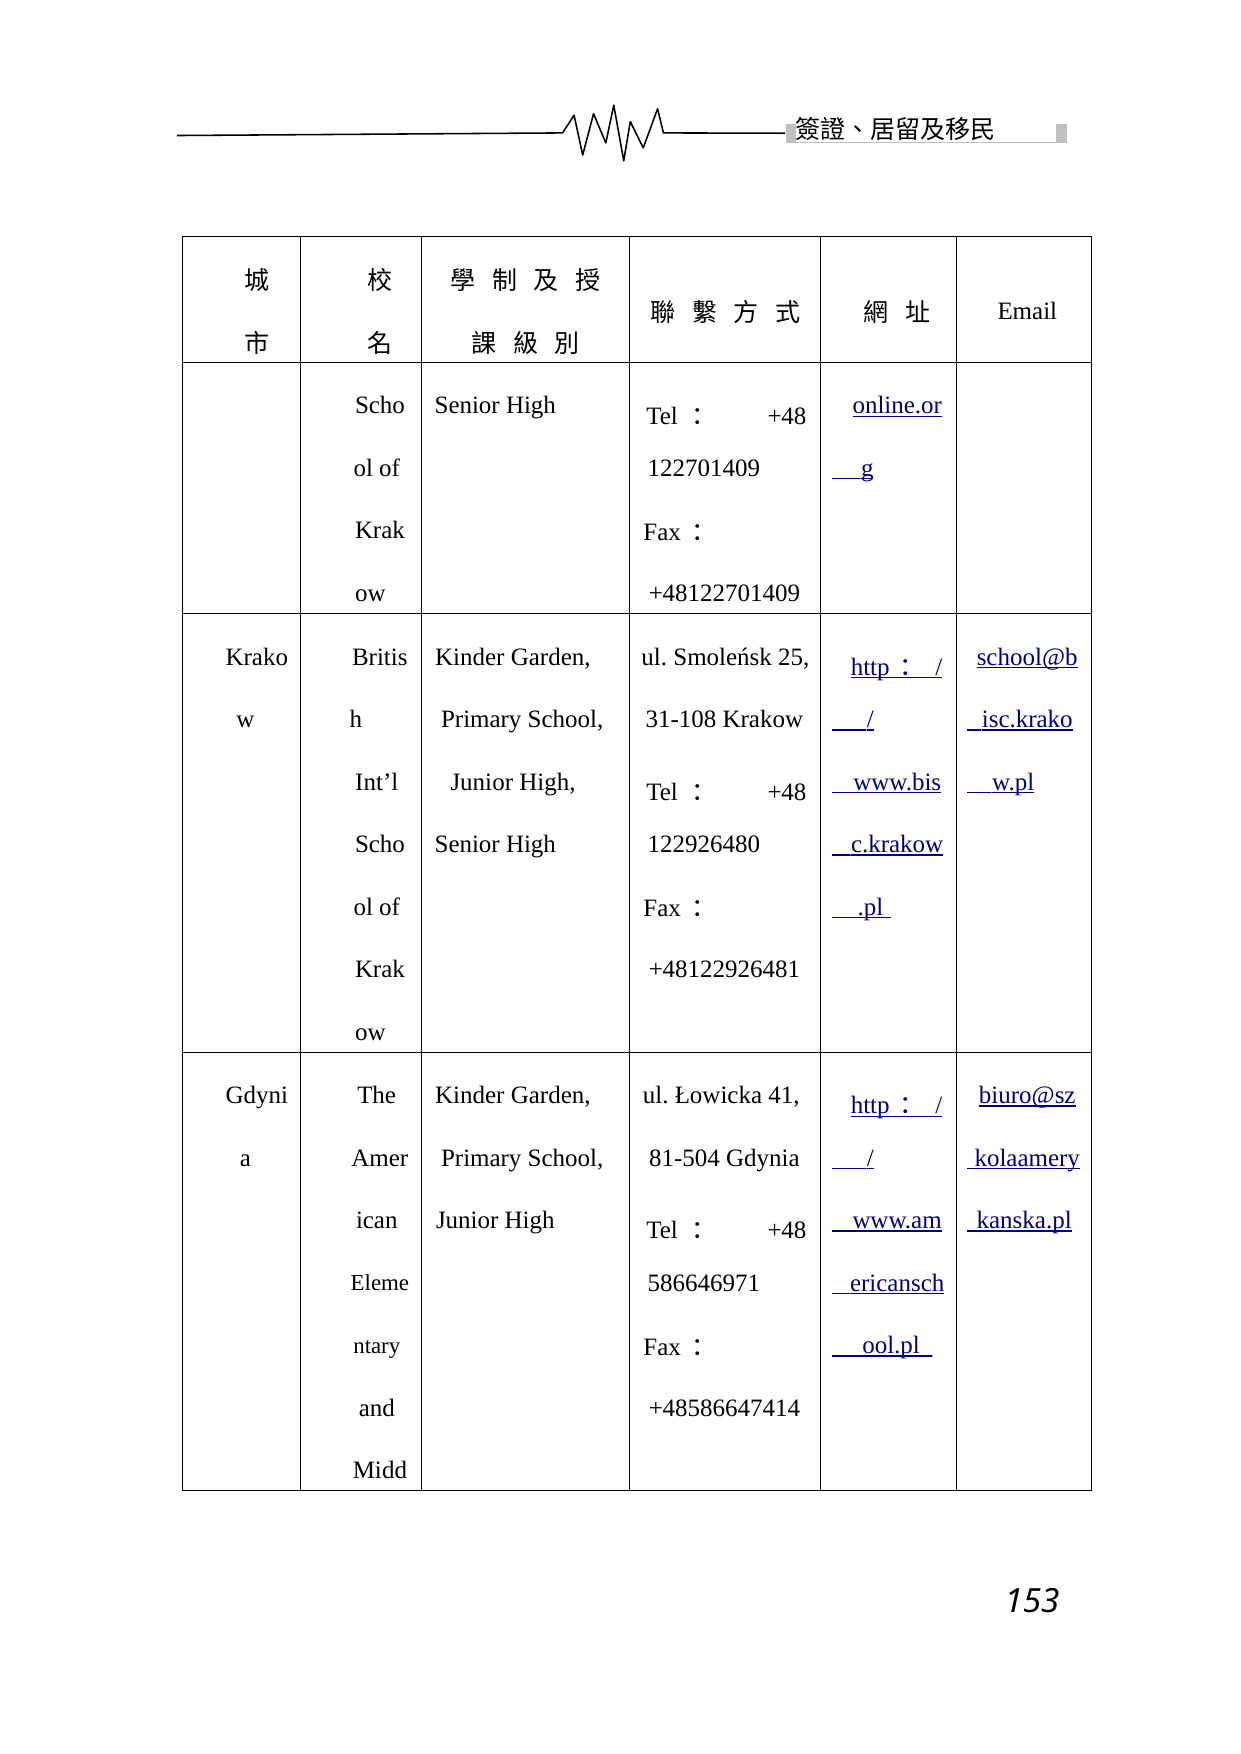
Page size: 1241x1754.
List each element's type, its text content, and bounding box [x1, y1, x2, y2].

table_header 網址 [821, 237, 956, 362]
table_cell ul. Smoleńsk 25, 31-108 Krakow Tel： +48 122926480 Fax： +48122926481 [630, 614, 820, 1052]
table_cell The American Elementary and Midd [301, 1053, 421, 1490]
table_cell British Int’l School of Krakow [301, 614, 421, 1052]
table_cell biuro@szkolaamerykanska.pl [957, 1053, 1091, 1490]
table_cell Krakow [183, 614, 300, 1052]
table_header 城市 [183, 237, 300, 362]
table_cell Kinder Garden, Primary School, Junior High, Senior High [422, 614, 629, 1052]
table_header 聯繫方式 [630, 237, 820, 362]
table_cell http：//www.bisc.krakow.pl [821, 614, 956, 1052]
table_cell [183, 363, 300, 613]
table_cell http：//www.americanschool.pl [821, 1053, 956, 1490]
table_cell [957, 363, 1091, 613]
table_cell School of Krakow [301, 363, 421, 613]
table_header 學制及授課級別 [422, 237, 629, 362]
table_header 校名 [301, 237, 421, 362]
table_cell Kinder Garden, Primary School, Junior High [422, 1053, 629, 1490]
table_cell Tel： +48 122701409 Fax： +48122701409 [630, 363, 820, 613]
table_cell ul. Łowicka 41, 81-504 Gdynia Tel： +48 586646971 Fax： +48586647414 [630, 1053, 820, 1490]
table_cell online.org [821, 363, 956, 613]
table_cell school@bisc.krakow.pl [957, 614, 1091, 1052]
table_cell Gdynia [183, 1053, 300, 1490]
table_header Email [957, 237, 1091, 362]
table_cell Senior High [422, 363, 629, 613]
